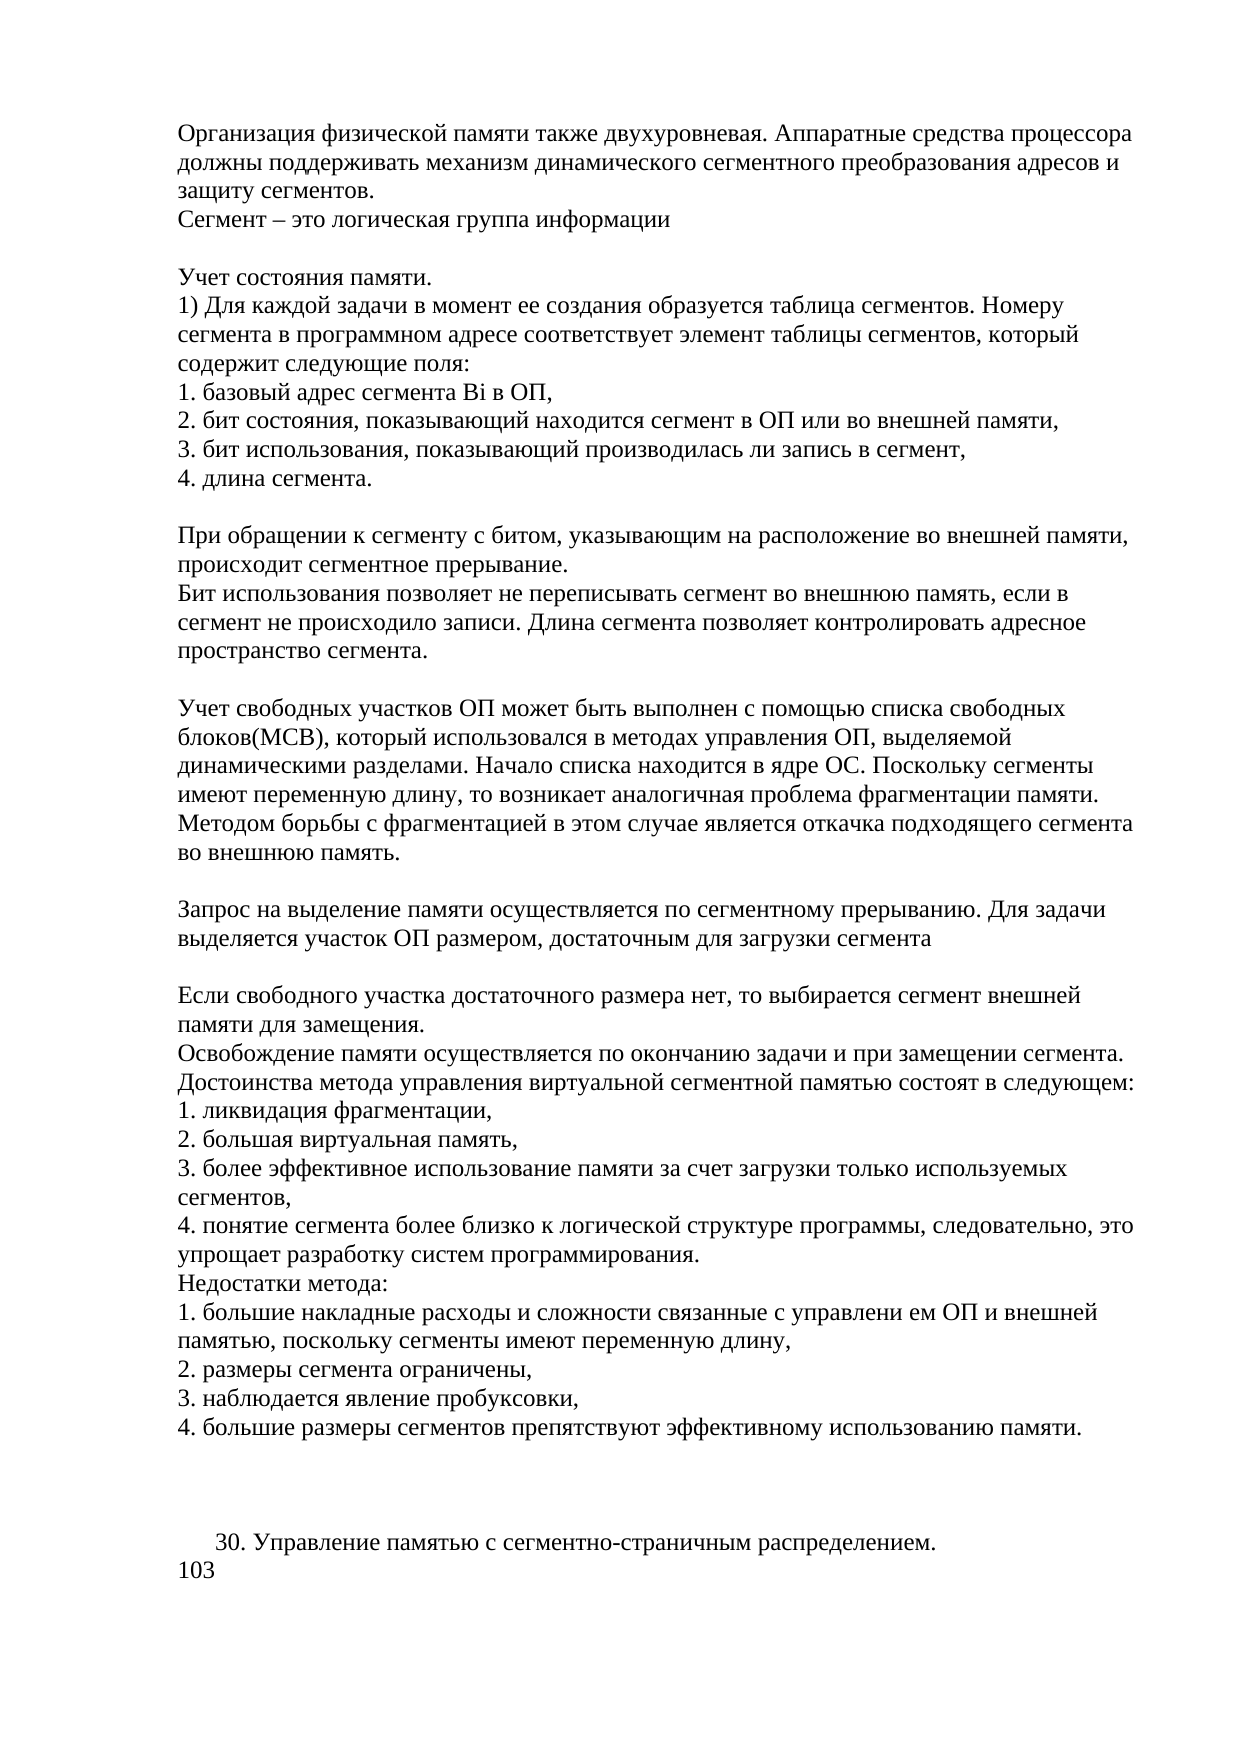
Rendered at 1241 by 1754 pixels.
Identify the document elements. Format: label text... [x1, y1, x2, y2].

text Освобождение памяти осуществляется по окончанию задачи и при замещении сегмента. [177, 1038, 1152, 1067]
text 1. ликвидация фрагментации, [177, 1096, 1152, 1124]
text Если свободного участка достаточного размера нет, то выбирается сегмент внешней памяти для замещения. [177, 981, 1152, 1038]
text 2. размеры сегмента ограничены, [177, 1354, 1152, 1383]
text Учет состояния памяти. [177, 262, 1152, 291]
text Бит использования позволяет не переписывать сегмент во внешнюю память, если в сегмент не происходило записи. Длина сегмента позволяет контролировать адресное пространство сегмента. [177, 578, 1152, 664]
text Достоинства метода управления виртуальной сегментной памятью состоят в следующем: [177, 1067, 1152, 1096]
list Управление памятью с сегментно-страничным распределением. [215, 1527, 1152, 1556]
text Организация физической памяти также двухуровневая. Аппаратные средства процессора должны поддерживать механизм динамического сегментного преобразования адресов и защиту сегментов. [177, 118, 1152, 204]
text 4. понятие сегмента более близко к логической структуре программы, следовательно, это упрощает разработку систем программирования. [177, 1211, 1152, 1268]
text 103 [177, 1556, 1152, 1584]
text Учет свободных участков ОП может быть выполнен с помощью списка свободных блоков(MCB), который использовался в методах управления ОП, выделяемой динамическими разделами. Начало списка находится в ядре ОС. Поскольку сегменты имеют переменную длину, то возникает аналогичная проблема фрагментации памяти. Методом борьбы с фрагментацией в этом случае является откачка подходящего сегмента во внешнюю память. [177, 693, 1152, 866]
text 4. большие размеры сегментов препятствуют эффективному использованию памяти. [177, 1412, 1152, 1441]
text 4. длина сегмента. [177, 463, 1152, 492]
text Сегмент – это логическая группа информации [177, 204, 1152, 233]
text 1. базовый адрес сегмента Bi в ОП, [177, 377, 1152, 406]
text 1. большие накладные расходы и сложности связанные с управлени ем ОП и внешней памятью, поскольку сегменты имеют переменную длину, [177, 1297, 1152, 1354]
text 3. бит использования, показывающий производилась ли запись в сегмент, [177, 434, 1152, 463]
text 2. бит состояния, показывающий находится сегмент в ОП или во внешней памяти, [177, 406, 1152, 434]
text При обращении к сегменту с битом, указывающим на расположение во внешней памяти, происходит сегментное прерывание. [177, 521, 1152, 578]
text Запрос на выделение памяти осуществляется по сегментному прерыванию. Для задачи выделяется участок ОП размером, достаточным для загрузки сегмента [177, 894, 1152, 952]
text 3. более эффективное использование памяти за счет загрузки только используемых сегментов, [177, 1153, 1152, 1211]
text 1) Для каждой задачи в момент ее создания образуется таблица сегментов. Номеру сегмента в программном адресе соответствует элемент таблицы сегментов, который содержит следующие поля: [177, 291, 1152, 377]
text 2. большая виртуальная память, [177, 1124, 1152, 1153]
text Недостатки метода: [177, 1268, 1152, 1297]
text 3. наблюдается явление пробуксовки, [177, 1383, 1152, 1412]
